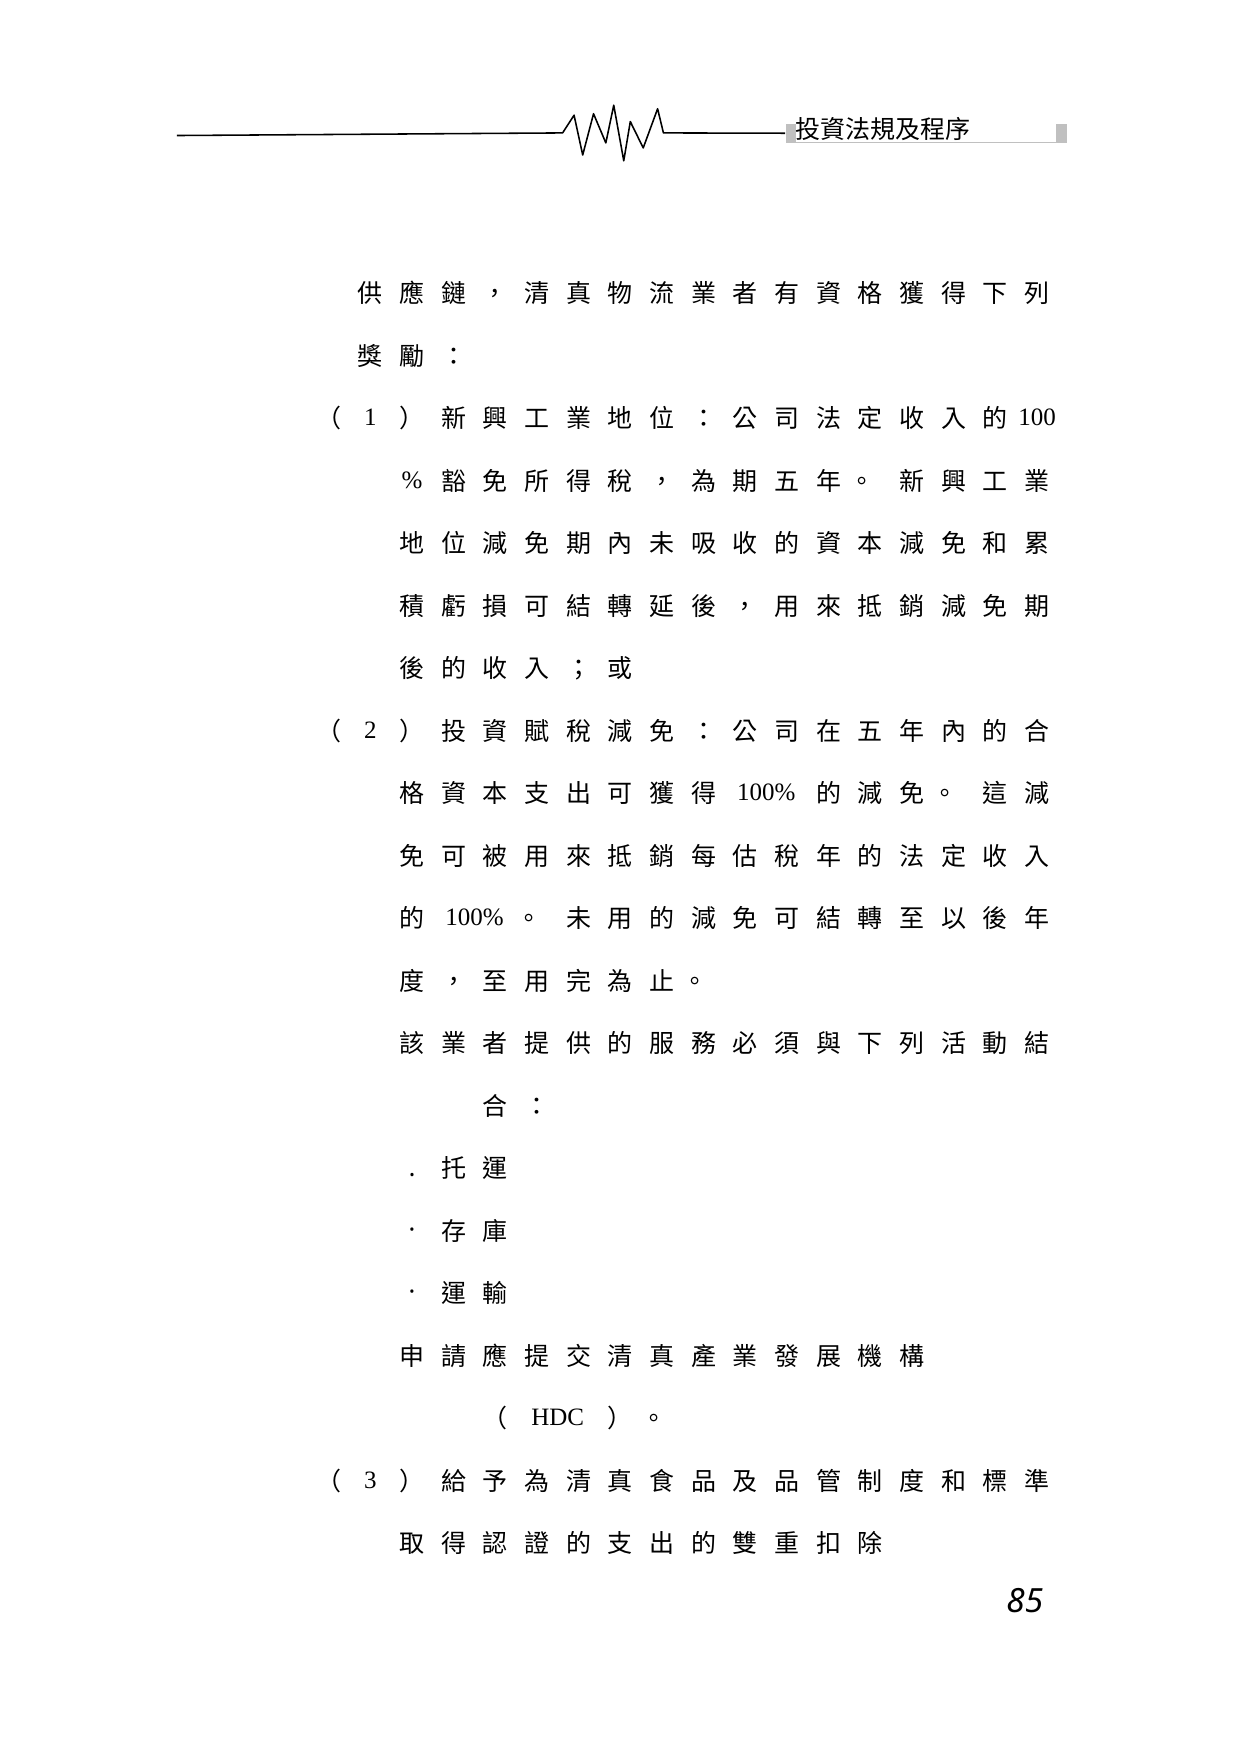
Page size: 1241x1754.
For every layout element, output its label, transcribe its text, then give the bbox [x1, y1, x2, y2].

text （3）給予為清真食品及品管制度和標準取得認證的支出的雙重扣除 [306, 1438, 1058, 1563]
text （1）新興工業地位：公司法定收入的100%豁免所得稅，為期五年。新興工業地位減免期內未吸收的資本減免和累積虧損可結轉延後，用來抵銷減免期後的收入；或 [306, 375, 1058, 688]
text ․托運 [367, 1125, 1058, 1188]
text ․運輸 [367, 1250, 1058, 1313]
text 該業者提供的服務必須與下列活動結合： [367, 1000, 1058, 1125]
text （2）投資賦稅減免：公司在五年內的合格資本支出可獲得100%的減免。這減免可被用來抵銷每估稅年的法定收入的100%。未用的減免可結轉至以後年度，至用完為止。 [306, 688, 1058, 1000]
text 申請應提交清真產業發展機構（HDC）。 [367, 1313, 1058, 1438]
text 供應鏈，清真物流業者有資格獲得下列獎勵： [330, 250, 1058, 375]
text ․存庫 [367, 1188, 1058, 1250]
